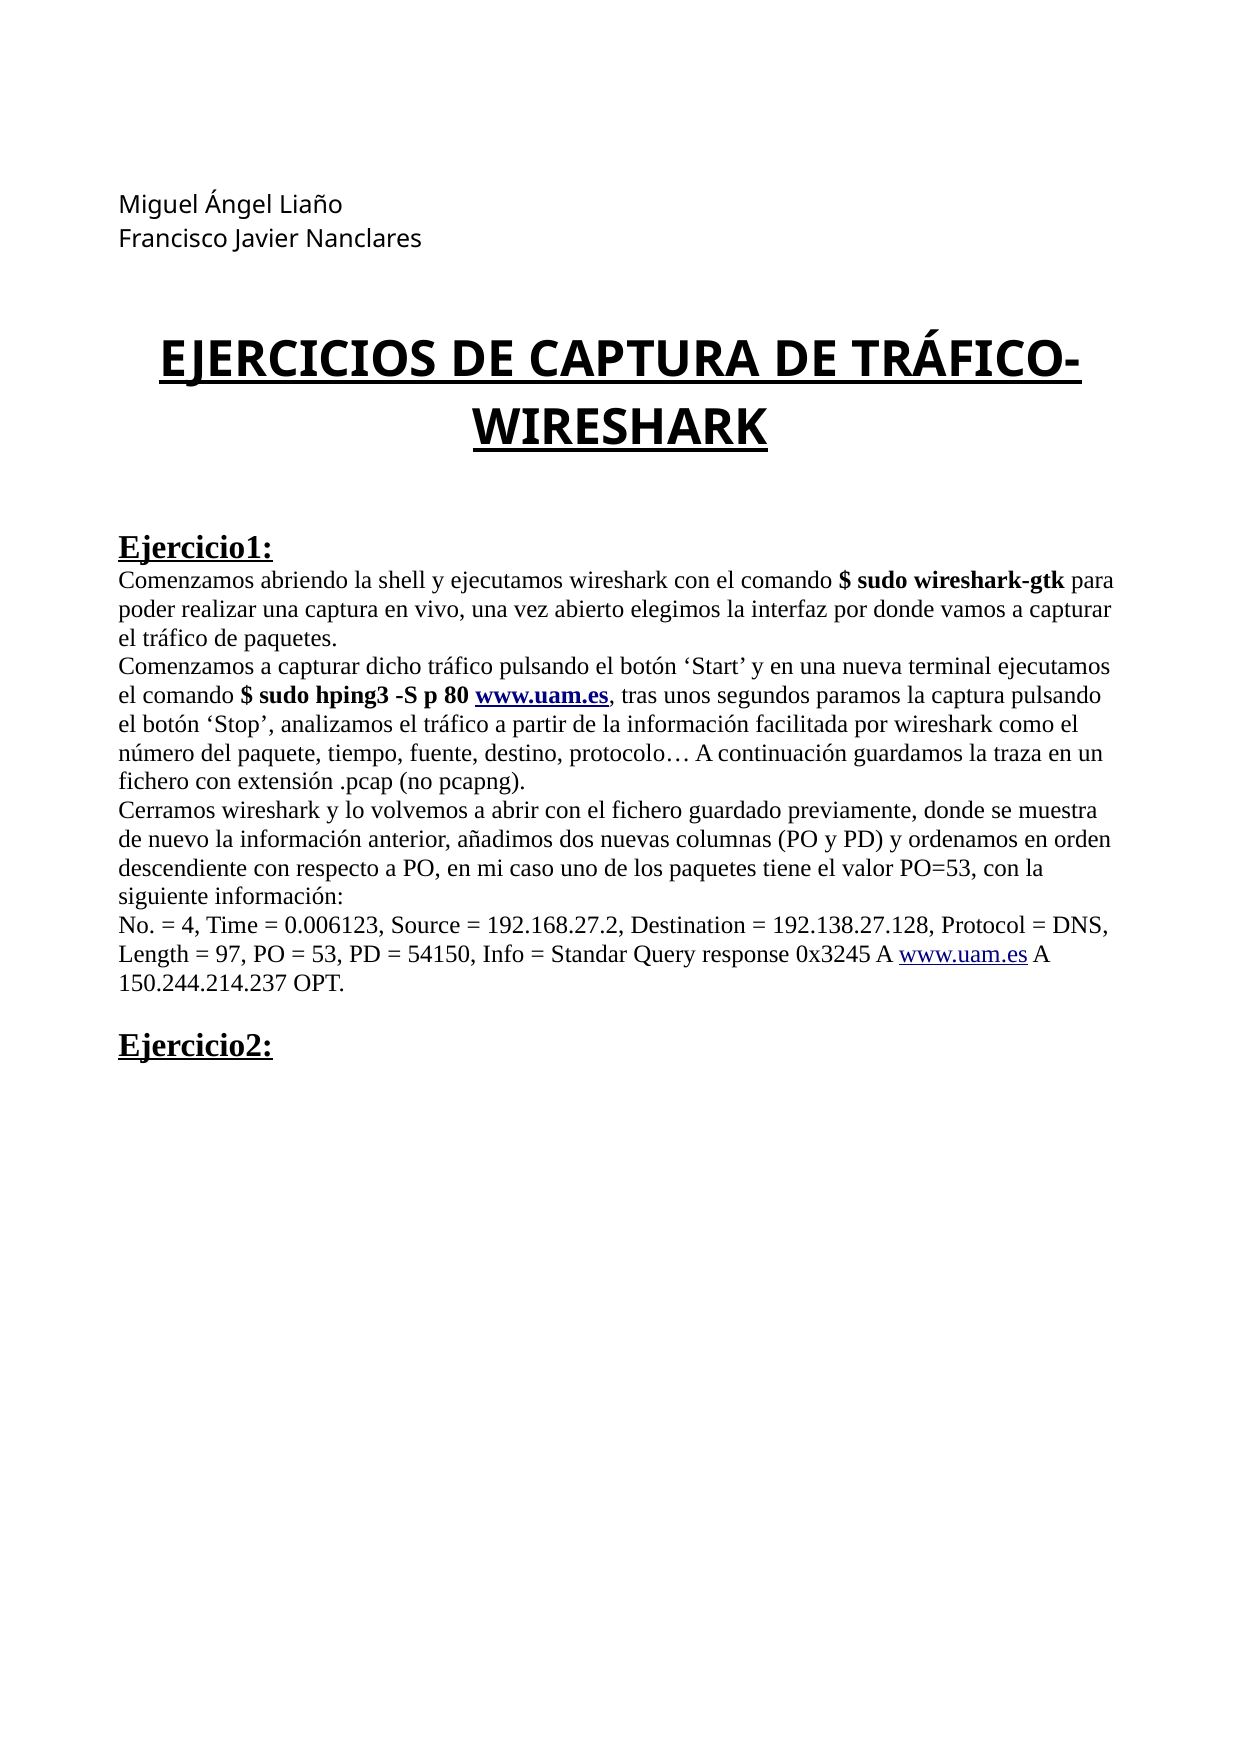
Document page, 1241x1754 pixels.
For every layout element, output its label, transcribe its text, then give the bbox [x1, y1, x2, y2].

text Cerramos wireshark y lo volvemos a abrir con el fichero guardado previamente, donde se muestra de nuevo la información anterior, añadimos dos nuevas columnas (PO y PD) y ordenamos en orden descendiente con respecto a PO, en mi caso uno de los paquetes tiene el valor PO=53, con la siguiente información: [118, 795, 1122, 910]
text Francisco Javier Nanclares [118, 220, 1122, 254]
text EJERCICIOS DE CAPTURA DE TRÁFICO-WIRESHARK [118, 322, 1122, 459]
text Ejercicio1: [118, 527, 1122, 565]
text Miguel Ángel Liaño [118, 186, 1122, 220]
text Comenzamos abriendo la shell y ejecutamos wireshark con el comando $ sudo wireshark-gtk para poder realizar una captura en vivo, una vez abierto elegimos la interfaz por donde vamos a capturar el tráfico de paquetes. [118, 565, 1122, 651]
text No. = 4, Time = 0.006123, Source = 192.168.27.2, Destination = 192.138.27.128, Protocol = DNS, Length = 97, PO = 53, PD = 54150, Info = Standar Query response 0x3245 A www.uam.es A 150.244.214.237 OPT. [118, 910, 1122, 996]
text Comenzamos a capturar dicho tráfico pulsando el botón ‘Start’ y en una nueva terminal ejecutamos el comando $ sudo hping3 -S p 80 www.uam.es, tras unos segundos paramos la captura pulsando el botón ‘Stop’, analizamos el tráfico a partir de la información facilitada por wireshark como el número del paquete, tiempo, fuente, destino, protocolo… A continuación guardamos la traza en un fichero con extensión .pcap (no pcapng). [118, 651, 1122, 795]
text Ejercicio2: [118, 1025, 1122, 1063]
